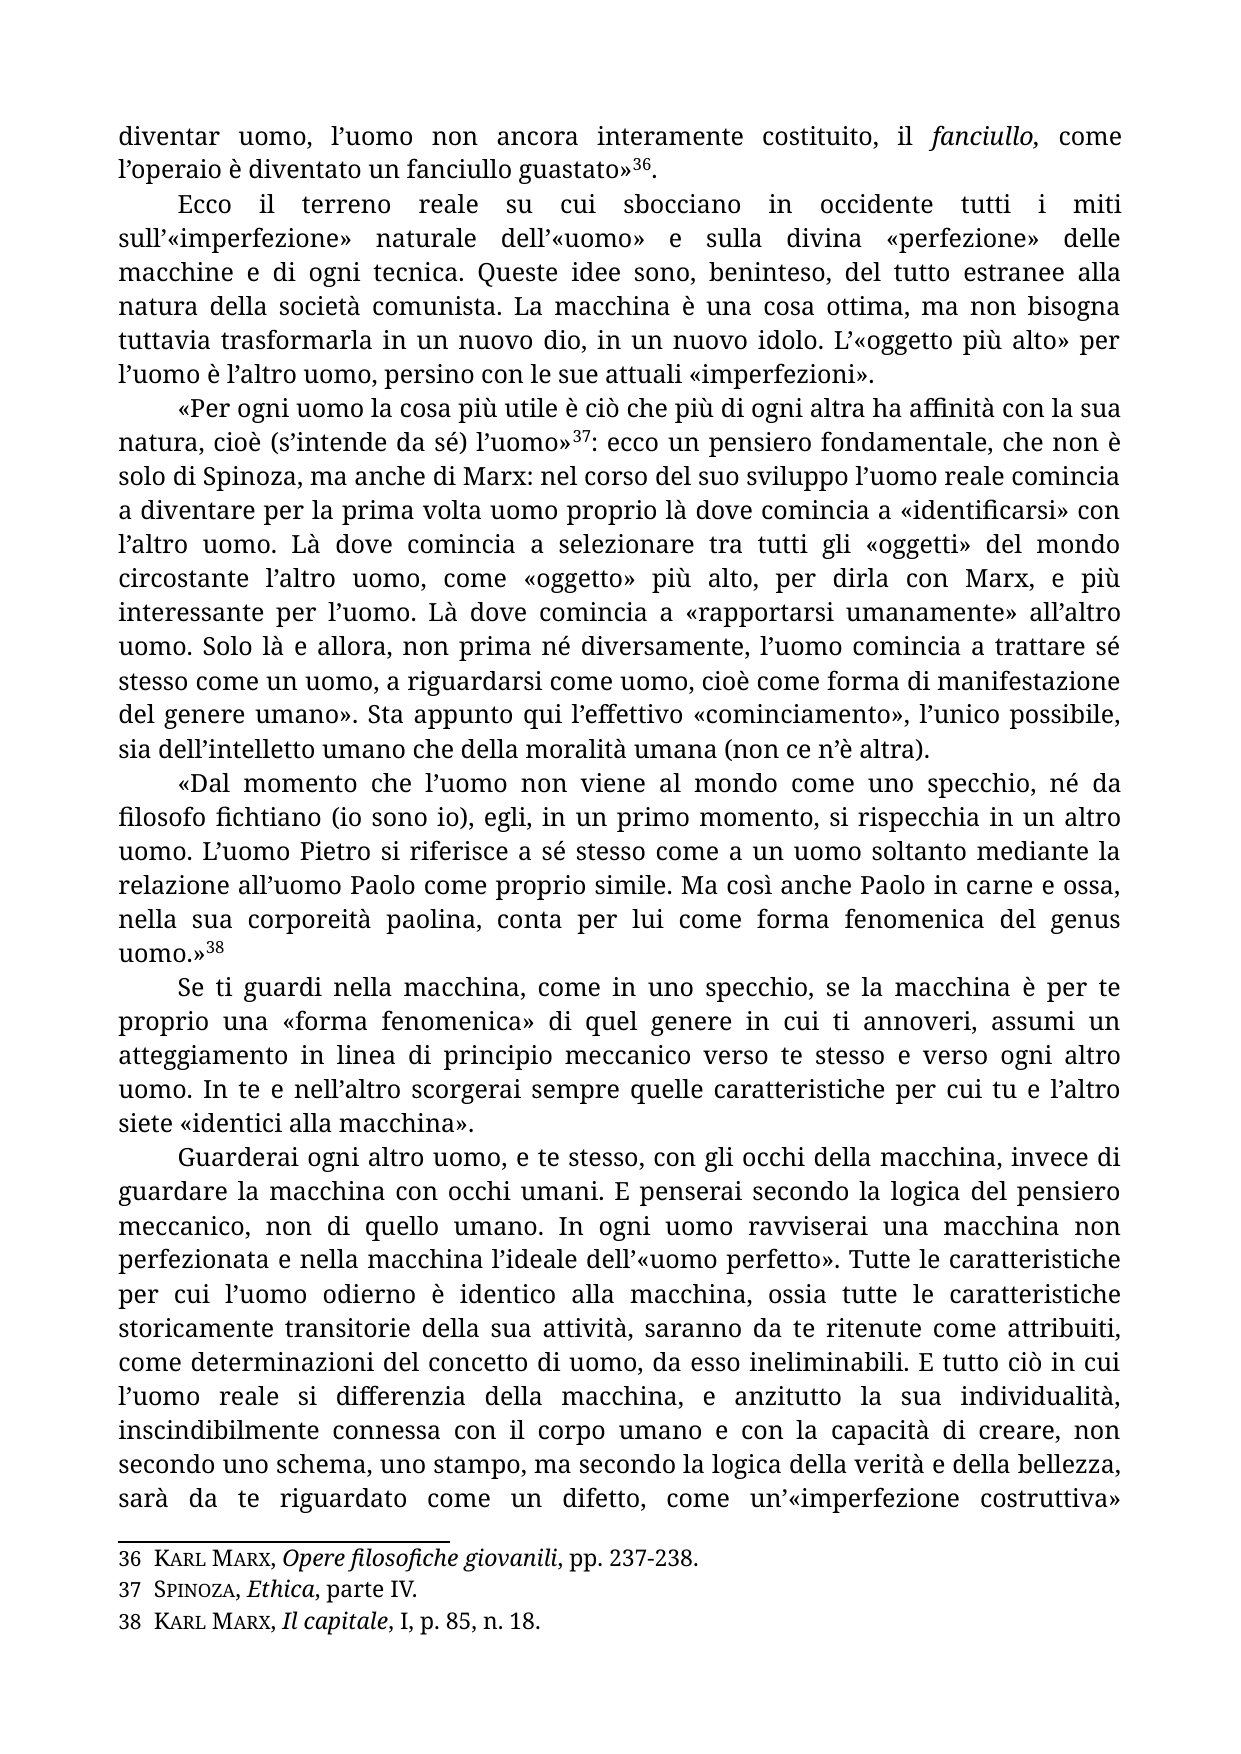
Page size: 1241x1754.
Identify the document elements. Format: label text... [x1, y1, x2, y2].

text Karl Marx, Il capitale, I, p. 85, n. 18. [118, 1604, 1122, 1636]
text «Per ogni uomo la cosa più utile è ciò che più di ogni altra ha affinità con la sua natura, cioè (s’intende da sé) l’uomo»: ecco un pensiero fondamentale, che non è solo di Spinoza, ma anche di Marx: nel corso del suo sviluppo l’uomo reale comincia a diventare per la prima volta uomo proprio là dove comincia a «identificarsi» con l’altro uomo. Là dove comincia a selezionare tra tutti gli «oggetti» del mondo circostante l’altro uomo, come «oggetto» più alto, per dirla con Marx, e più interessante per l’uomo. Là dove comincia a «rapportarsi umanamente» all’altro uomo. Solo là e allora, non prima né diversamente, l’uomo comincia a trattare sé stesso come un uomo, a riguardarsi come uomo, cioè come forma di manifestazione del genere umano». Sta appunto qui l’effettivo «cominciamento», l’unico possibile, sia dell’intelletto umano che della moralità umana (non ce n’è altra). [118, 391, 1122, 765]
text Se ti guardi nella macchina, come in uno specchio, se la macchina è per te proprio una «forma fenomenica» di quel genere in cui ti annoveri, assumi un atteggiamento in linea di principio meccanico verso te stesso e verso ogni altro uomo. In te e nell’altro scorgerai sempre quelle caratteristiche per cui tu e l’altro siete «identici alla macchina». [118, 970, 1122, 1140]
text Karl Marx, Opere filosofiche giovanili, pp. 237-238. [118, 1542, 1122, 1573]
text Guarderai ogni altro uomo, e te stesso, con gli occhi della macchina, invece di guardare la macchina con occhi umani. E penserai secondo la logica del pensiero meccanico, non di quello umano. In ogni uomo ravviserai una macchina non perfezionata e nella macchina l’ideale dell’«uomo perfetto». Tutte le caratteristiche per cui l’uomo odierno è identico alla macchina, ossia tutte le caratteristiche storicamente transitorie della sua attività, saranno da te ritenute come attribuiti, come determinazioni del concetto di uomo, da esso ineliminabili. E tutto ciò in cui l’uomo reale si differenzia della macchina, e anzitutto la sua individualità, inscindibilmente connessa con il corpo umano e con la capacità di creare, non secondo uno schema, uno stampo, ma secondo la logica della verità e della bellezza, sarà da te riguardato come un difetto, come un’«imperfezione costruttiva» [118, 1140, 1122, 1515]
text diventar uomo, l’uomo non ancora interamente costituito, il fanciullo, come l’operaio è diventato un fanciullo guastato». [118, 118, 1122, 186]
text Spinoza, Ethica, parte IV. [118, 1573, 1122, 1604]
text «Dal momento che l’uomo non viene al mondo come uno specchio, né da filosofo fichtiano (io sono io), egli, in un primo momento, si rispecchia in un altro uomo. L’uomo Pietro si riferisce a sé stesso come a un uomo soltanto mediante la relazione all’uomo Paolo come proprio simile. Ma così anche Paolo in carne e ossa, nella sua corporeità paolina, conta per lui come forma fenomenica del genus uomo.» [118, 765, 1122, 970]
text Ecco il terreno reale su cui sbocciano in occidente tutti i miti sull’«imperfezione» naturale dell’«uomo» e sulla divina «perfezione» delle macchine e di ogni tecnica. Queste idee sono, beninteso, del tutto estranee alla natura della società comunista. La macchina è una cosa ottima, ma non bisogna tuttavia trasformarla in un nuovo dio, in un nuovo idolo. L’«oggetto più alto» per l’uomo è l’altro uomo, persino con le sue attuali «imperfezioni». [118, 186, 1122, 391]
